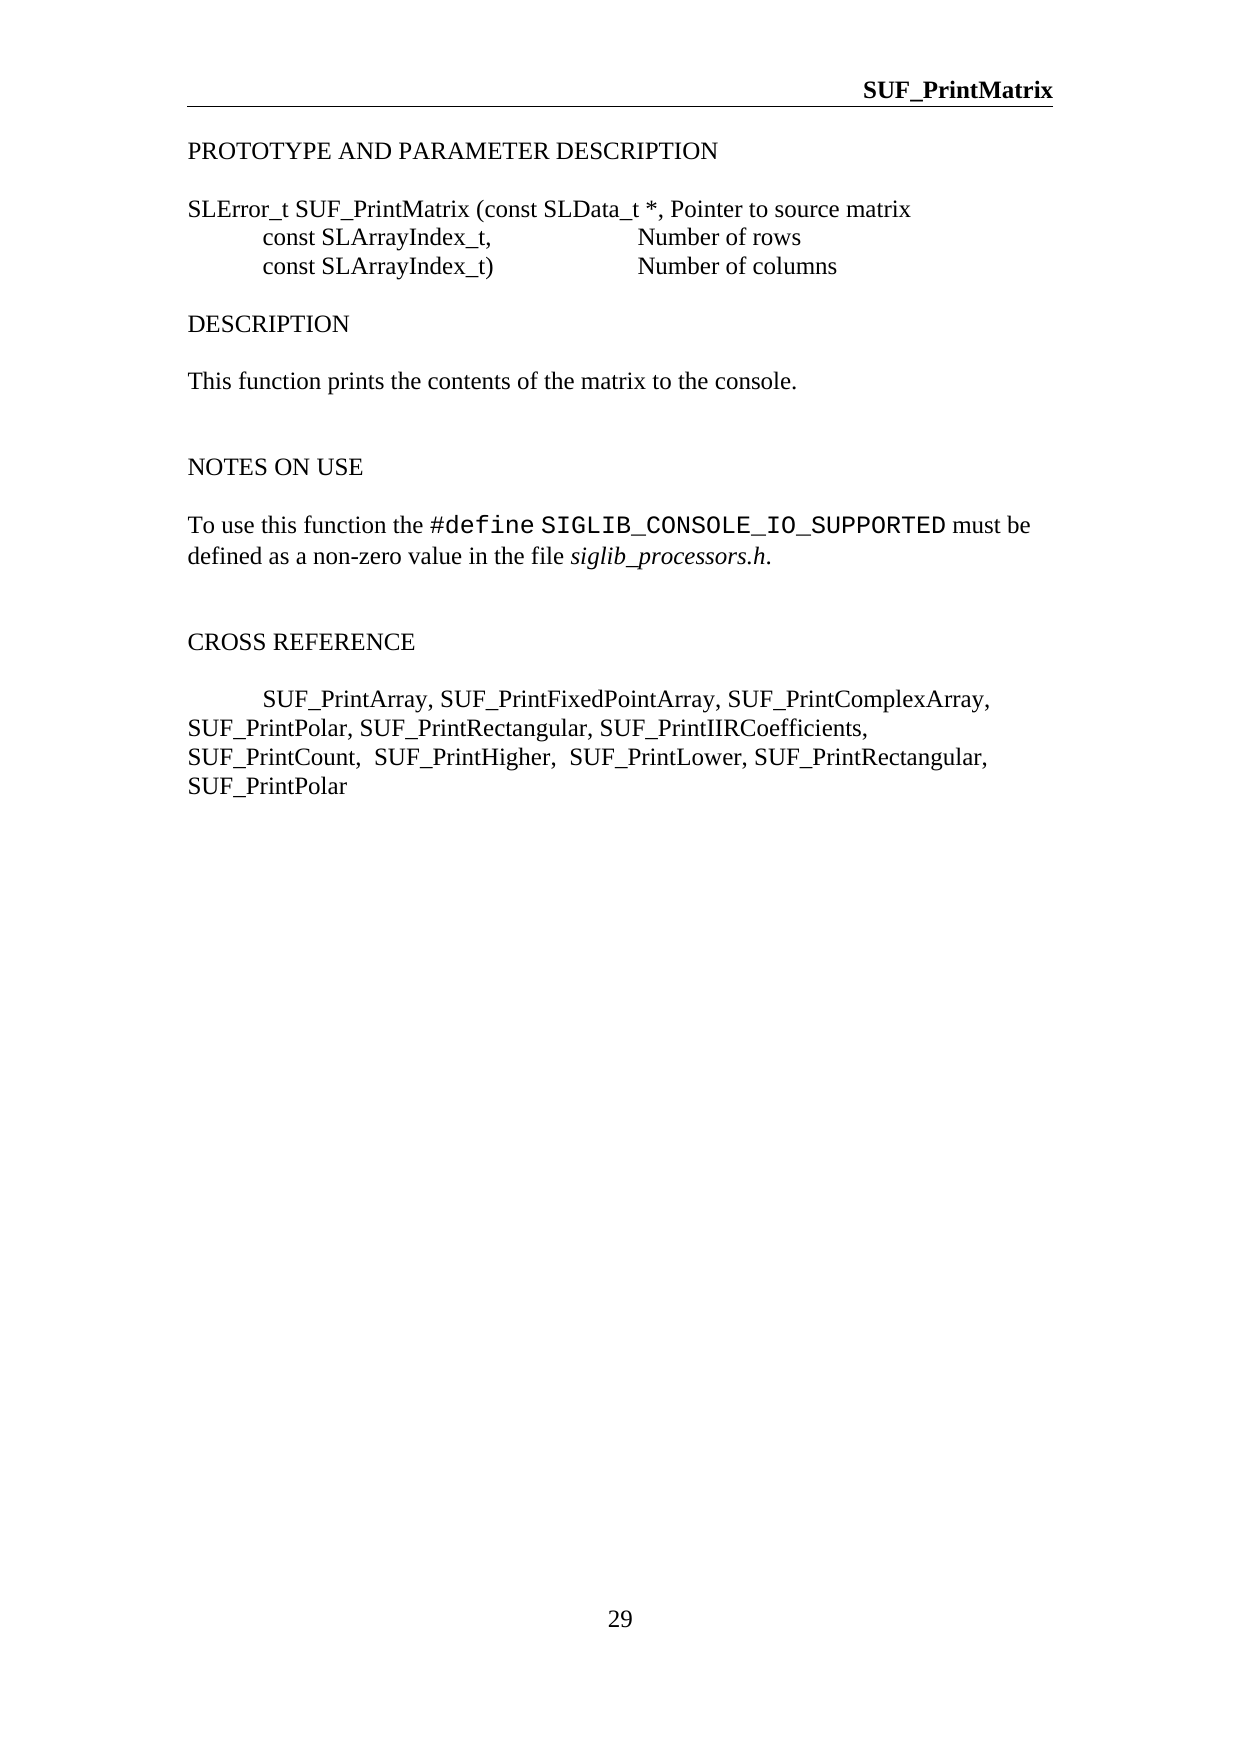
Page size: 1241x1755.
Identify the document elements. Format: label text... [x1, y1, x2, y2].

text CROSS REFERENCE [187, 627, 1053, 656]
text PROTOTYPE AND PARAMETER DESCRIPTION [187, 136, 1053, 165]
text NOTES ON USE [187, 452, 1053, 481]
text const SLArrayIndex_t) Number of columns [187, 251, 1053, 280]
text SUF_PrintArray, SUF_PrintFixedPointArray, SUF_PrintComplexArray, SUF_PrintPolar, SUF_PrintRectangular, SUF_PrintIIRCoefficients, SUF_PrintCount, SUF_PrintHigher, SUF_PrintLower, SUF_PrintRectangular, SUF_PrintPolar [187, 684, 1053, 799]
text To use this function the #define SIGLIB_CONSOLE_IO_SUPPORTED must be defined as a non-zero value in the file siglib_processors.h. [187, 510, 1053, 569]
text SLError_t SUF_PrintMatrix (const SLData_t *, Pointer to source matrix [187, 194, 1053, 222]
text DESCRIPTION [187, 309, 1053, 337]
text const SLArrayIndex_t, Number of rows [187, 222, 1053, 251]
subtitle SUF_PrintMatrix [187, 75, 1053, 106]
text This function prints the contents of the matrix to the console. [187, 366, 1053, 395]
